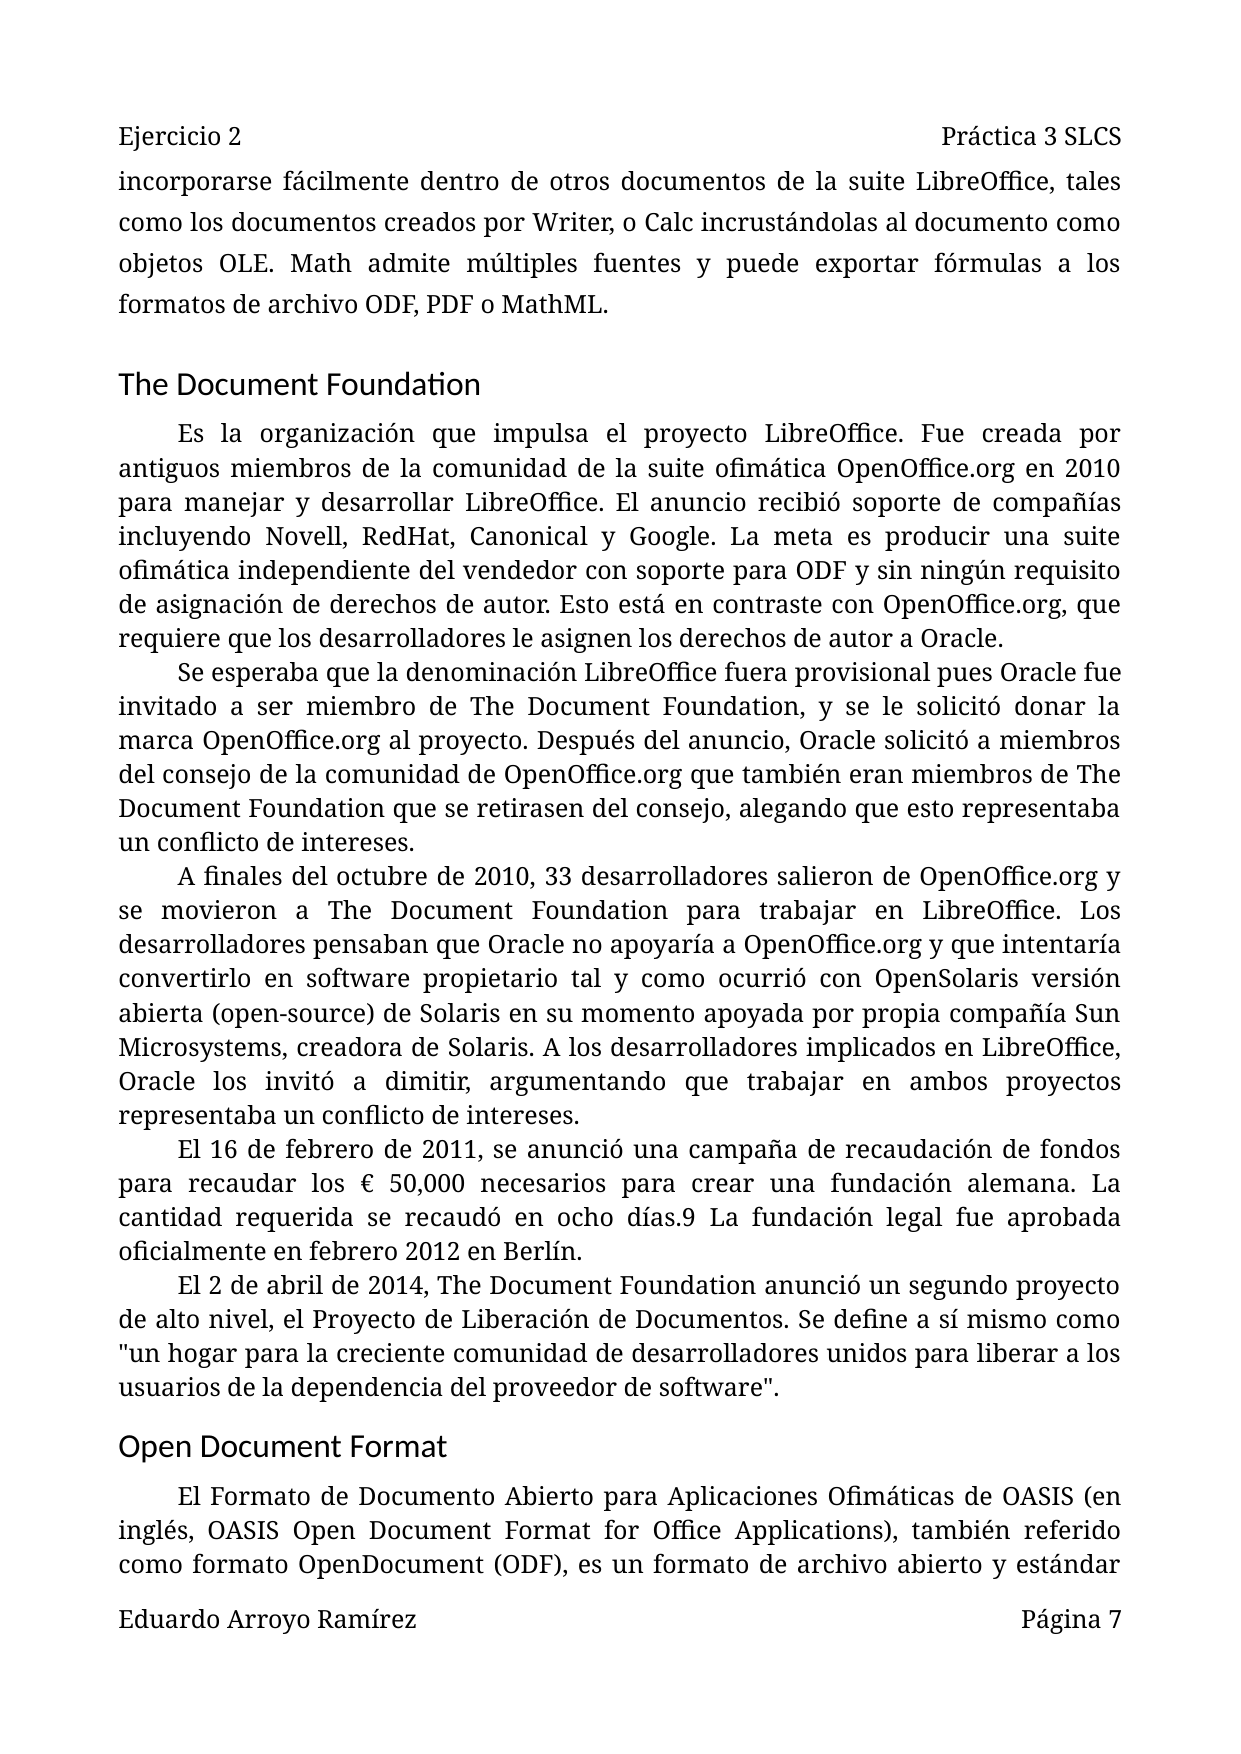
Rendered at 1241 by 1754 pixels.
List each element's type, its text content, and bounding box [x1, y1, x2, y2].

subtitle The Document Foundation [118, 363, 1122, 404]
text A finales del octubre de 2010, 33 desarrolladores salieron de OpenOffice.org y se movieron a The Document Foundation para trabajar en LibreOffice. Los desarrolladores pensaban que Oracle no apoyaría a OpenOffice.org y que intentaría convertirlo en software propietario tal y como ocurrió con OpenSolaris versión abierta (open-source) de Solaris en su momento apoyada por propia compañía Sun Microsystems, creadora de Solaris. A los desarrolladores implicados en LibreOffice, Oracle los invitó a dimitir, argumentando que trabajar en ambos proyectos representaba un conflicto de intereses. [118, 859, 1122, 1131]
text incorporarse fácilmente dentro de otros documentos de la suite LibreOffice, tales como los documentos creados por Writer, o Calc incrustándolas al documento como objetos OLE. Math admite múltiples fuentes y puede exportar fórmulas a los formatos de archivo ODF, PDF o MathML. [118, 164, 1122, 321]
subtitle Open Document Format [118, 1425, 1122, 1466]
text El 16 de febrero de 2011, se anunció una campaña de recaudación de fondos para recaudar los € 50,000 necesarios para crear una fundación alemana. La cantidad requerida se recaudó en ocho días.9​ La fundación legal fue aprobada oficialmente en febrero 2012 en Berlín. [118, 1131, 1122, 1268]
text Se esperaba que la denominación LibreOffice fuera provisional pues Oracle fue invitado a ser miembro de The Document Foundation, y se le solicitó donar la marca OpenOffice.org al proyecto. Después del anuncio, Oracle solicitó a miembros del consejo de la comunidad de OpenOffice.org que también eran miembros de The Document Foundation que se retirasen del consejo, alegando que esto representaba un conflicto de intereses. [118, 654, 1122, 859]
text El 2 de abril de 2014, The Document Foundation anunció un segundo proyecto de alto nivel, el Proyecto de Liberación de Documentos. Se define a sí mismo como "un hogar para la creciente comunidad de desarrolladores unidos para liberar a los usuarios de la dependencia del proveedor de software". [118, 1268, 1122, 1404]
text El Formato de Documento Abierto para Aplicaciones Ofimáticas de OASIS (en inglés, OASIS Open Document Format for Office Applications), también referido como formato OpenDocument (ODF), es un formato de archivo abierto y estándar [118, 1478, 1122, 1580]
text Es la organización que impulsa el proyecto LibreOffice. Fue creada por antiguos miembros de la comunidad de la suite ofimática OpenOffice.org en 2010 para manejar y desarrollar LibreOffice. El anuncio recibió soporte de compañías incluyendo Novell, RedHat, Canonical y Google. La meta es producir una suite ofimática independiente del vendedor con soporte para ODF y sin ningún requisito de asignación de derechos de autor. Esto está en contraste con OpenOffice.org, que requiere que los desarrolladores le asignen los derechos de autor a Oracle. [118, 416, 1122, 654]
